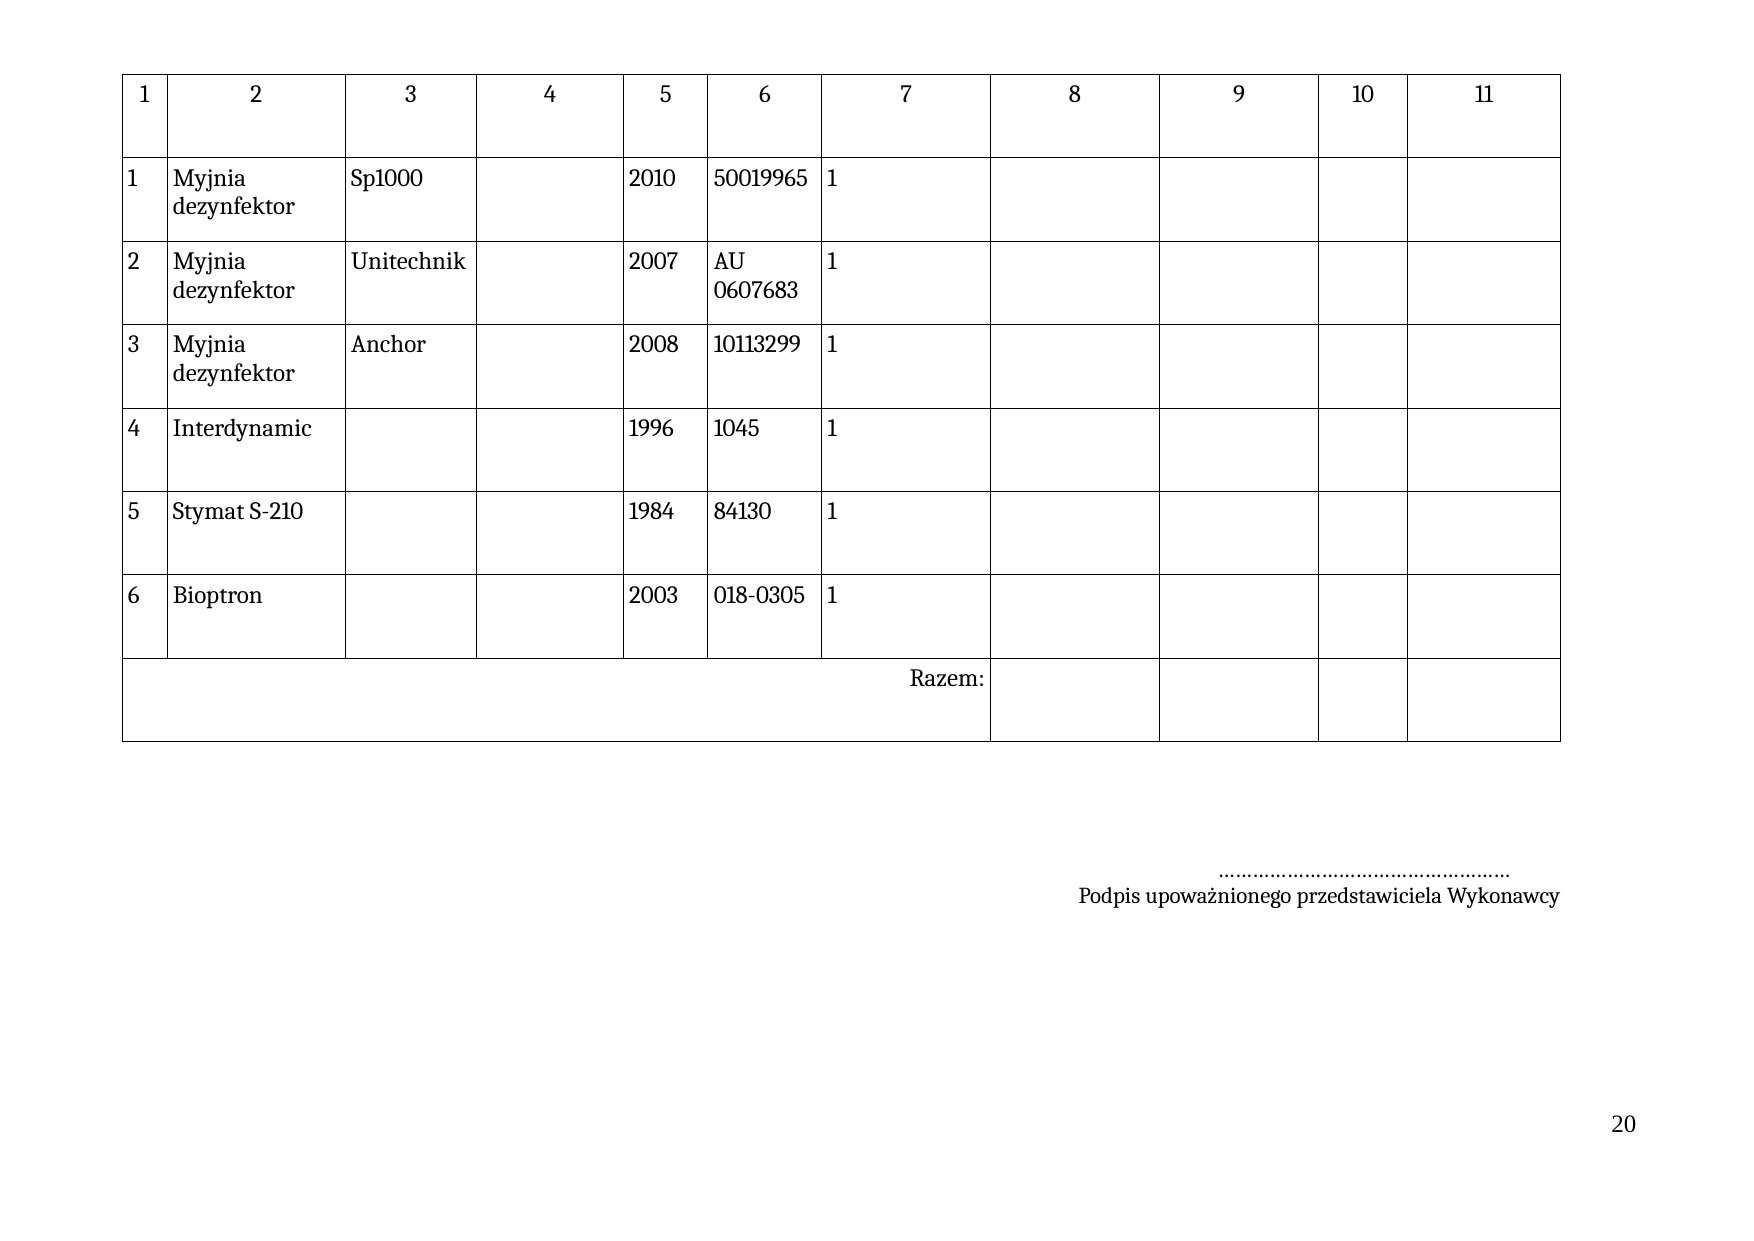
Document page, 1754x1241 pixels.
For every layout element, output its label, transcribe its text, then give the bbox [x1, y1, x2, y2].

table_cell [1408, 158, 1560, 241]
table_cell 1 [123, 158, 167, 241]
table_cell [1319, 325, 1407, 407]
table_cell 1 [822, 242, 990, 324]
table_cell 5 [624, 75, 707, 157]
table_cell 2 [168, 75, 345, 157]
table_cell [477, 575, 623, 658]
table_cell 018-0305 [708, 575, 821, 658]
table_cell [477, 492, 623, 574]
table_cell [346, 575, 476, 658]
table_cell Anchor [346, 325, 476, 407]
table_cell Myjnia dezynfektor [168, 242, 345, 324]
table_cell [1319, 158, 1407, 241]
table_cell 1984 [624, 492, 707, 574]
table_cell 1 [123, 75, 167, 157]
table_cell 1 [822, 575, 990, 658]
table_cell 1996 [624, 409, 707, 491]
table_cell 1 [822, 409, 990, 491]
table_cell 3 [123, 325, 167, 407]
table_cell Myjnia dezynfektor [168, 158, 345, 241]
table_cell Razem: [123, 659, 990, 741]
table_cell Interdynamic [168, 409, 345, 491]
table_cell 1 [822, 492, 990, 574]
table_cell [1160, 242, 1318, 324]
table_cell 2007 [624, 242, 707, 324]
table_cell [346, 492, 476, 574]
table_cell [1160, 158, 1318, 241]
table_cell 2008 [624, 325, 707, 407]
table_cell 1 [822, 158, 990, 241]
table_cell 50019965 [708, 158, 821, 241]
table_cell 2 [123, 242, 167, 324]
table_cell [477, 325, 623, 407]
table_cell Bioptron [168, 575, 345, 658]
table_cell [1160, 659, 1318, 741]
table_cell Sp1000 [346, 158, 476, 241]
table_cell [346, 409, 476, 491]
table_cell 6 [708, 75, 821, 157]
table_cell Myjnia dezynfektor [168, 325, 345, 407]
table_cell [991, 659, 1159, 741]
table_cell [1408, 409, 1560, 491]
table_cell 11 [1408, 75, 1560, 157]
table_cell 84130 [708, 492, 821, 574]
table_cell Unitechnik [346, 242, 476, 324]
table_cell [991, 575, 1159, 658]
table_cell [991, 325, 1159, 407]
table_cell [1408, 492, 1560, 574]
table_cell [991, 158, 1159, 241]
table_cell [1160, 575, 1318, 658]
text …………………………………………… [118, 857, 1636, 883]
table_cell [1408, 242, 1560, 324]
table_cell [477, 242, 623, 324]
table_cell 10113299 [708, 325, 821, 407]
table_cell 1 [822, 325, 990, 407]
table_cell [1160, 409, 1318, 491]
table_cell Stymat S-210 [168, 492, 345, 574]
table_cell [1319, 492, 1407, 574]
table_cell 4 [123, 409, 167, 491]
table_cell 2003 [624, 575, 707, 658]
table_cell [991, 492, 1159, 574]
text Podpis upoważnionego przedstawiciela Wykonawcy [118, 883, 1636, 909]
table_cell 1045 [708, 409, 821, 491]
table_cell AU 0607683 [708, 242, 821, 324]
table_cell [477, 409, 623, 491]
table_cell [1160, 325, 1318, 407]
table_cell 4 [477, 75, 623, 157]
table_cell [991, 409, 1159, 491]
table_cell [1408, 325, 1560, 407]
table_cell [1319, 242, 1407, 324]
table_cell 6 [123, 575, 167, 658]
table_cell 8 [991, 75, 1159, 157]
table_cell 2010 [624, 158, 707, 241]
table_cell 3 [346, 75, 476, 157]
table_cell 9 [1160, 75, 1318, 157]
table_cell 5 [123, 492, 167, 574]
table_cell [1319, 659, 1407, 741]
table_cell 7 [822, 75, 990, 157]
table_cell [1408, 575, 1560, 658]
table_cell 10 [1319, 75, 1407, 157]
table_cell [991, 242, 1159, 324]
table_cell [1160, 492, 1318, 574]
table_cell [477, 158, 623, 241]
table_cell [1408, 659, 1560, 741]
table_cell [1319, 409, 1407, 491]
table_cell [1319, 575, 1407, 658]
